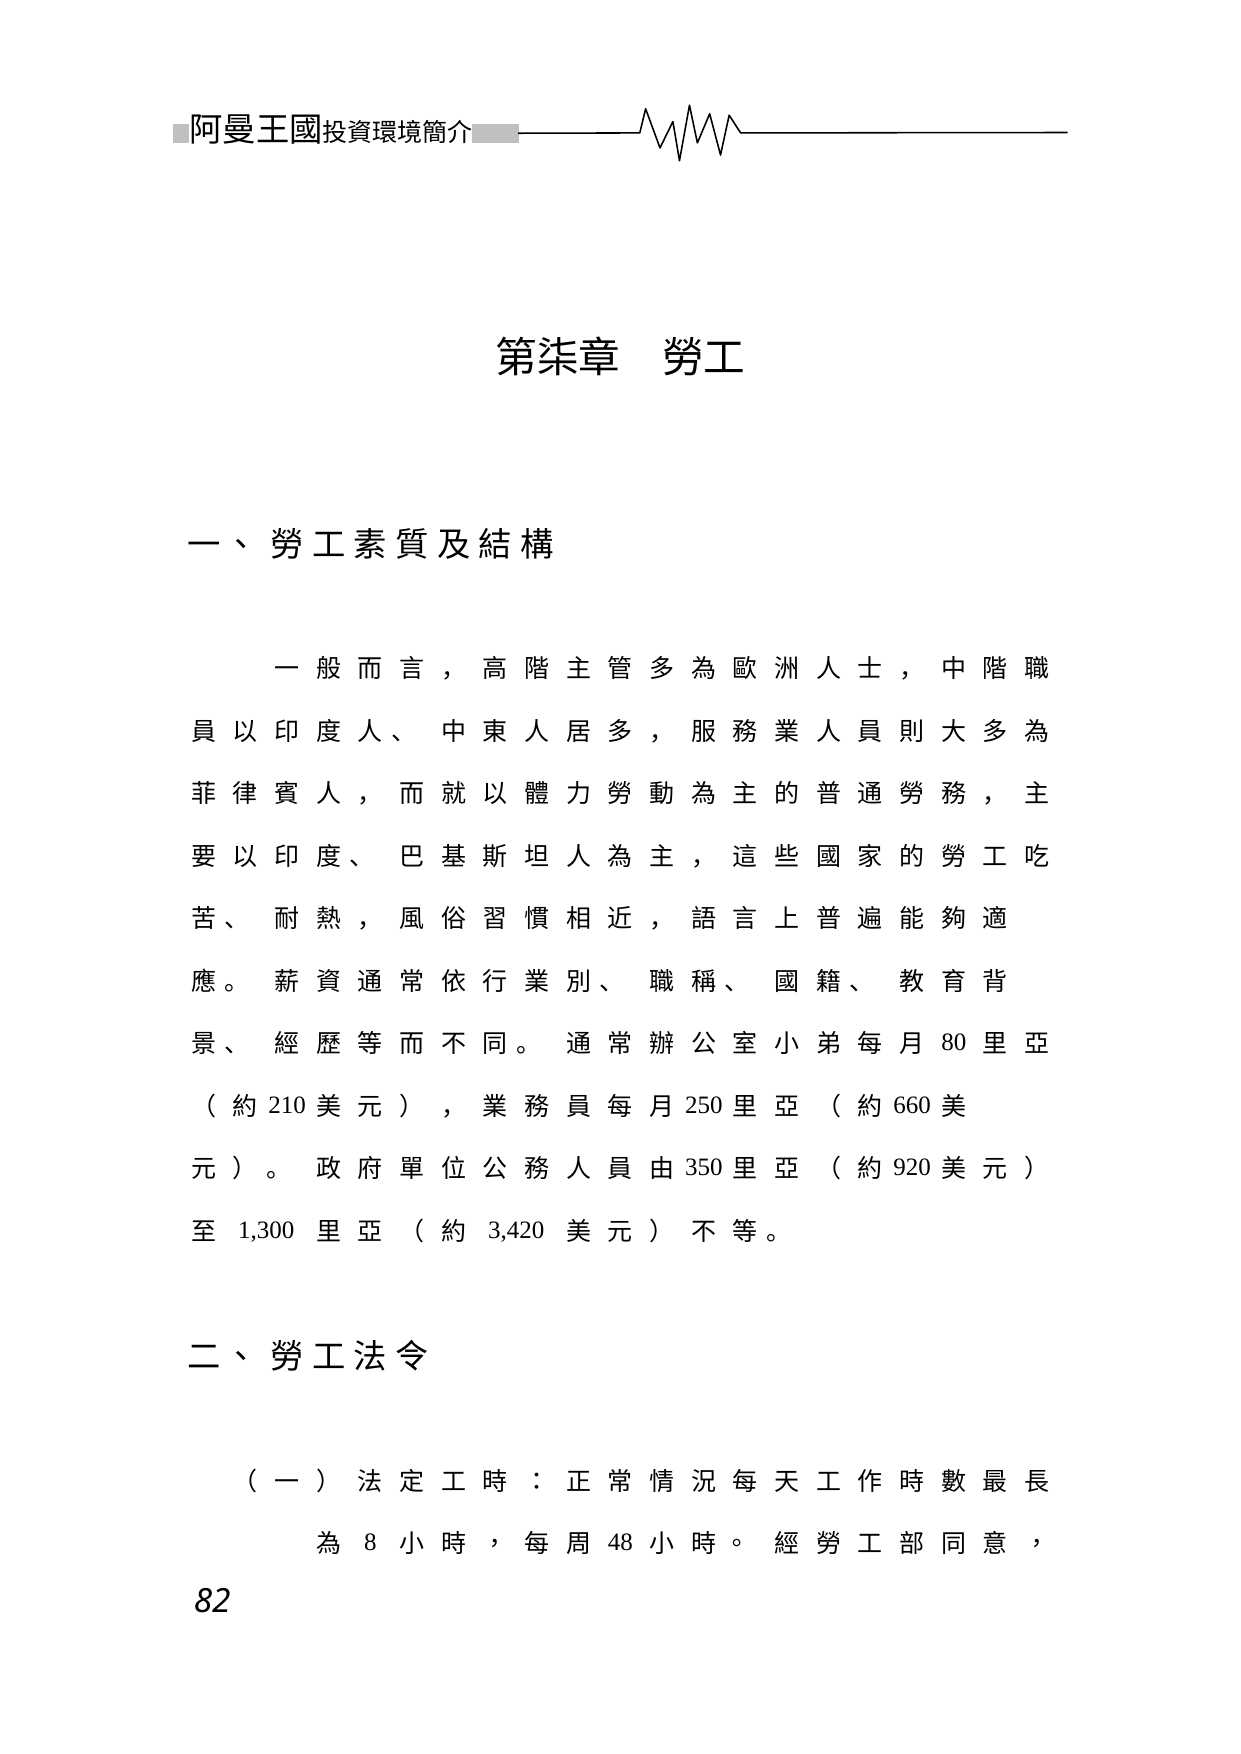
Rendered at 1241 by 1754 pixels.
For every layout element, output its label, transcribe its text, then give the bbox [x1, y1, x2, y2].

text （一）法定工時：正常情況每天工作時數最長為8小時，每周48小時。經勞工部同意， [207, 1438, 1058, 1563]
text 二、勞工法令 [183, 1313, 1058, 1375]
text 一、勞工素質及結構 [183, 500, 1058, 563]
text 第柒章 勞工 [183, 313, 1058, 375]
text 一般而言，高階主管多為歐洲人士，中階職員以印度人、中東人居多，服務業人員則大多為菲律賓人，而就以體力勞動為主的普通勞務，主要以印度、巴基斯坦人為主，這些國家的勞工吃苦、耐熱，風俗習慣相近，語言上普遍能夠適應。薪資通常依行業別、職稱、國籍、教育背景、經歷等而不同。通常辦公室小弟每月80里亞（約210美元），業務員每月250里亞（約660美元）。政府單位公務人員由350里亞（約920美元）至1,300里亞（約3,420美元）不等。 [183, 625, 1058, 1250]
